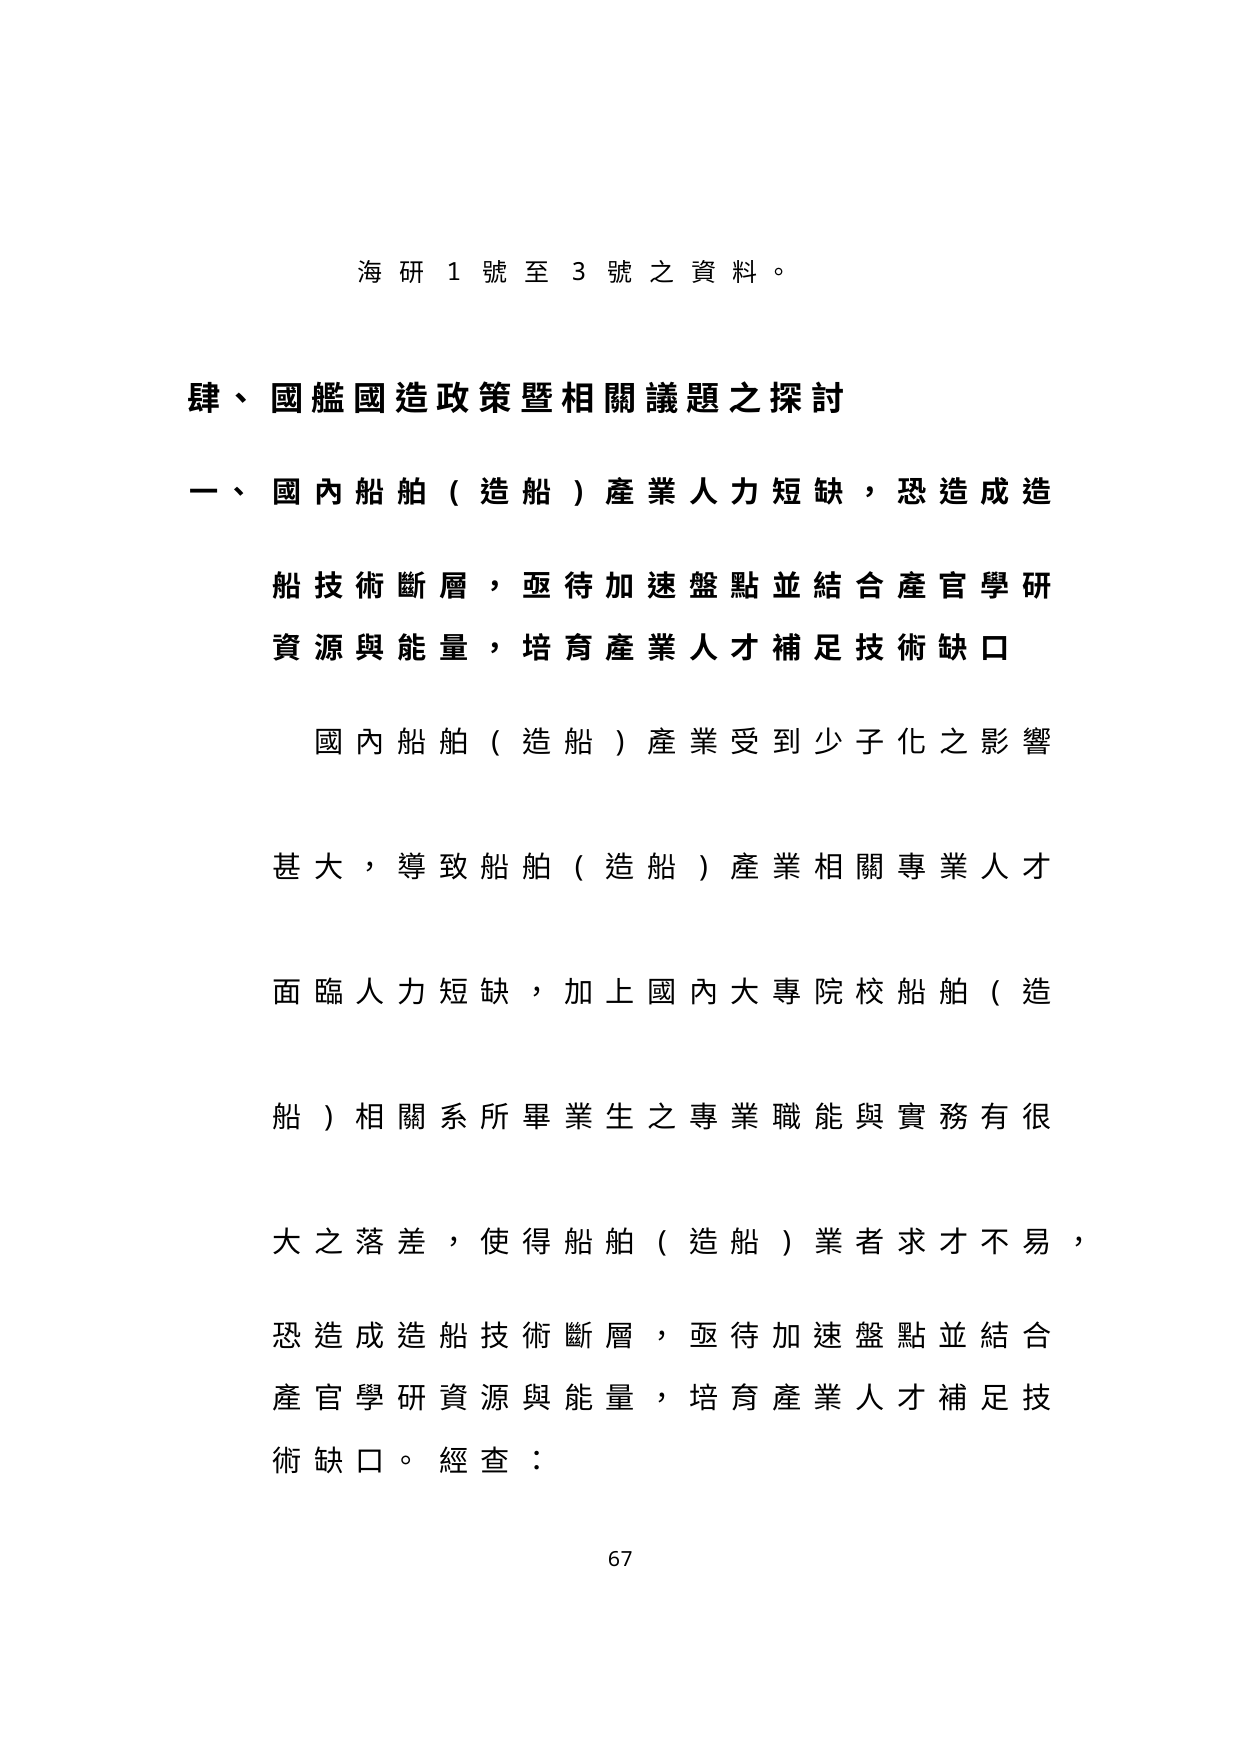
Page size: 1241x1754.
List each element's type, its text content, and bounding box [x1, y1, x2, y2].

text 海研1號至3號之資料。 [181, 229, 1055, 292]
text 肆、國艦國造政策暨相關議題之探討 [183, 354, 1058, 417]
text 國內船舶(造船)產業受到少子化之影響甚大，導致船舶(造船)產業相關專業人才面臨人力短缺，加上國內大專院校船舶(造船)相關系所畢業生之專業職能與實務有很大之落差，使得船舶(造船)業者求才不易，恐造成造船技術斷層，亟待加速盤點並結合產官學研資源與能量，培育產業人才補足技術缺口。經查： [242, 667, 1058, 1479]
text 一、國內船舶(造船)產業人力短缺，恐造成造船技術斷層，亟待加速盤點並結合產官學研資源與能量，培育產業人才補足技術缺口 [183, 417, 1058, 667]
